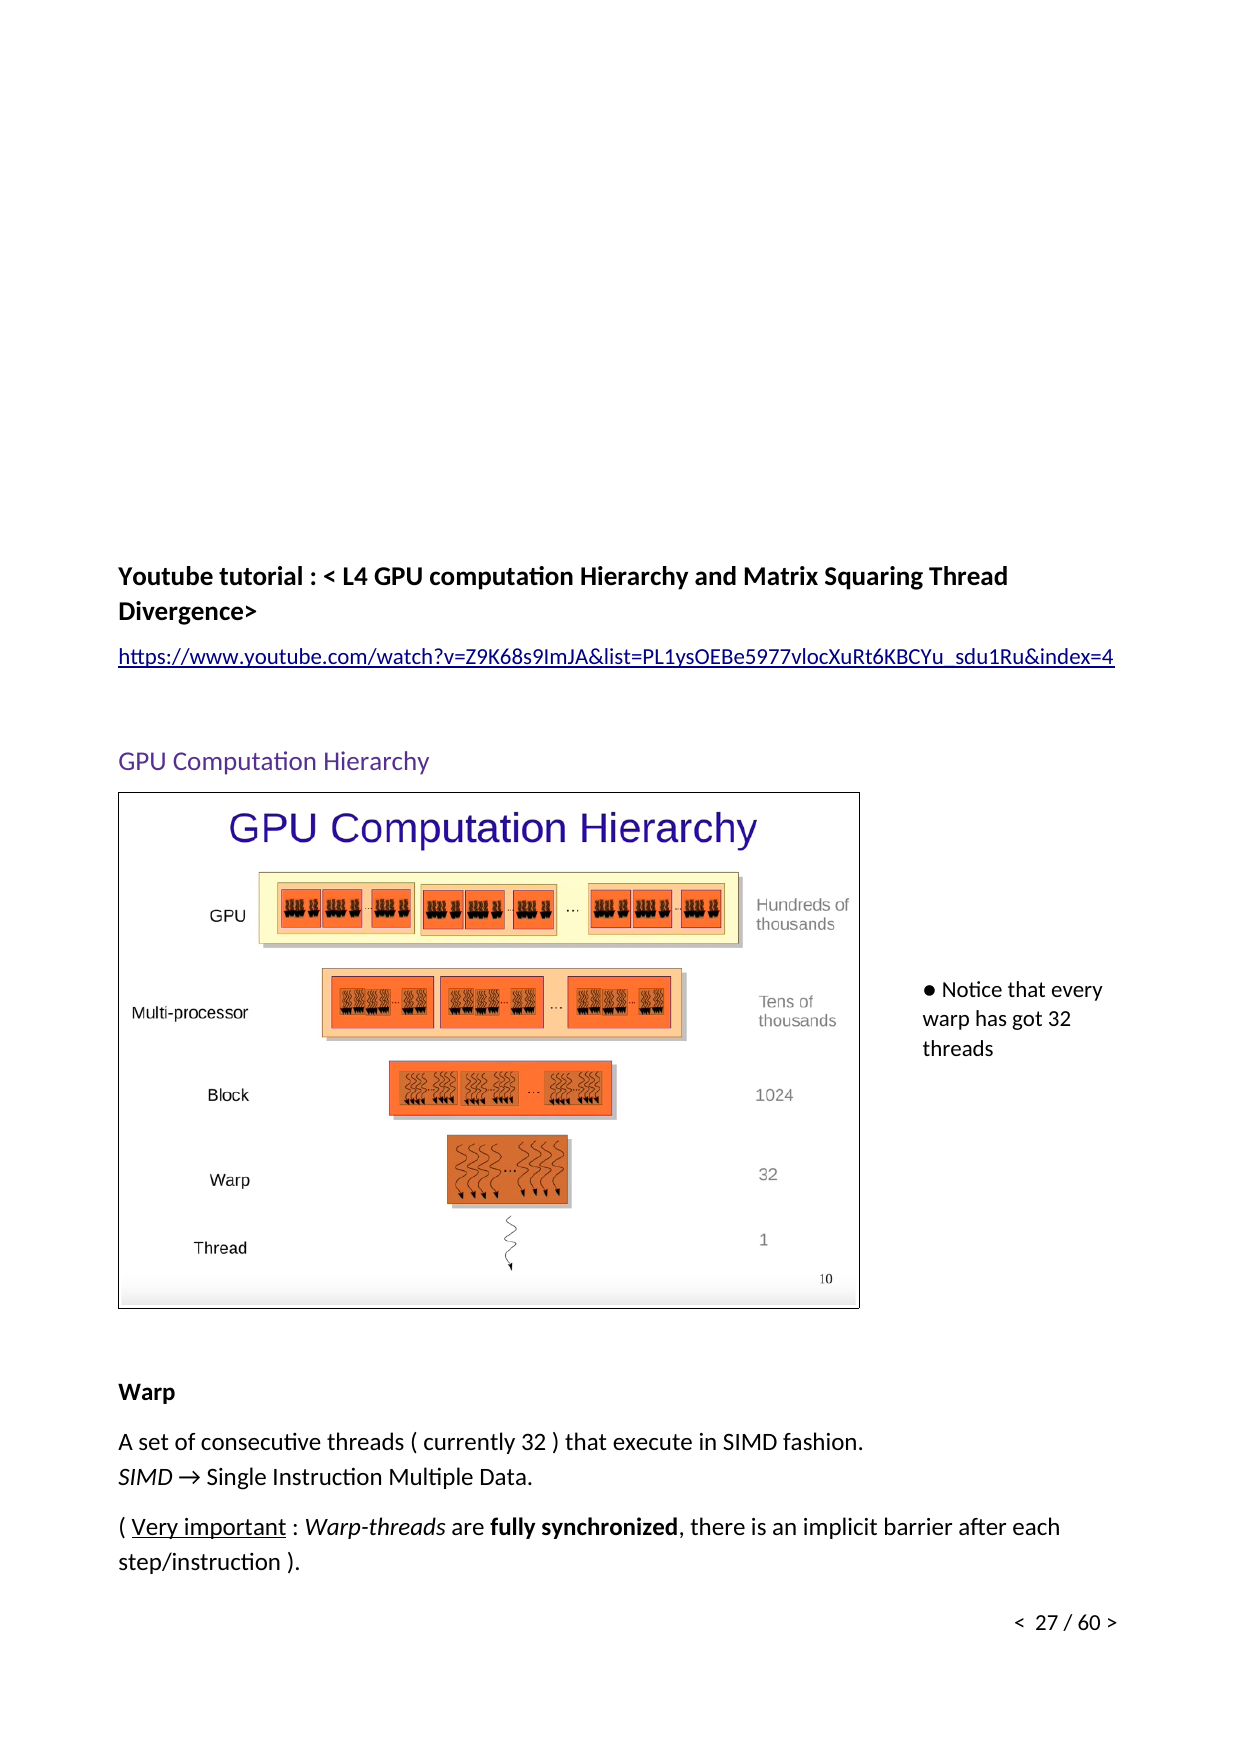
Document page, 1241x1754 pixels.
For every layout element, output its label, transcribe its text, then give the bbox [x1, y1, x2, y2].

text ( Very important : Warp-threads are fully synchronized, there is an implicit barrier after each step/instruction ). [118, 1511, 1122, 1576]
text Warp [118, 1377, 1122, 1407]
subtitle GPU Computation Hierarchy [118, 744, 1122, 777]
text https://www.youtube.com/watch?v=Z9K68s9ImJA&list=PL1ysOEBe5977vlocXuRt6KBCYu_sdu1Ru&index=4 [118, 642, 1122, 670]
picture [121, 795, 856, 1305]
text A set of consecutive threads ( currently 32 ) that execute in SIMD fashion. SIMD → Single Instruction Multiple Data. [118, 1426, 1122, 1492]
subtitle Youtube tutorial : < L4 GPU computation Hierarchy and Matrix Squaring Thread Divergence> [118, 559, 1122, 627]
